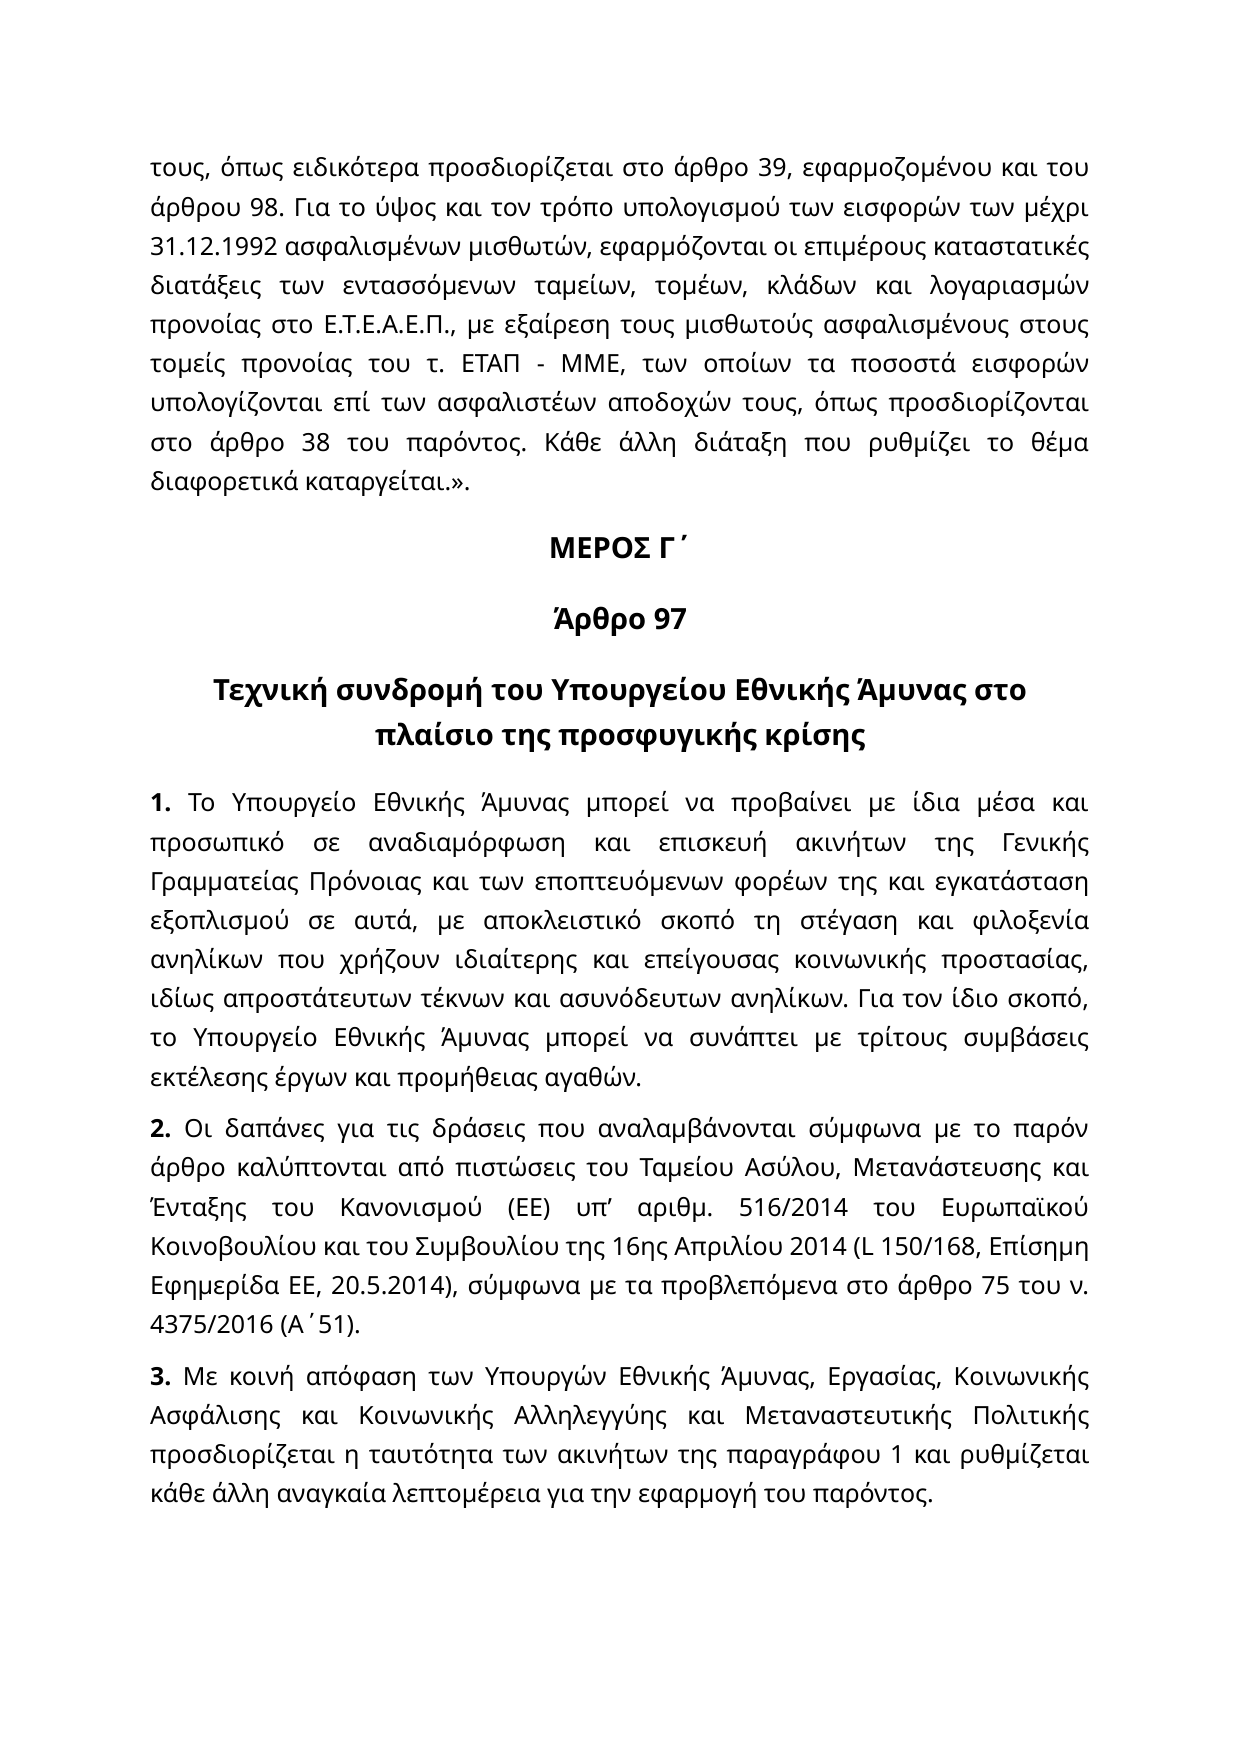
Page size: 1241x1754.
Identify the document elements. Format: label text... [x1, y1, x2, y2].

text 2. Οι δαπάνες για τις δράσεις που αναλαμβάνονται σύμφωνα με το παρόν άρθρο καλύπτονται από πιστώσεις του Ταμείου Ασύλου, Μετανάστευσης και Ένταξης του Κανονισμού (ΕΕ) υπ’ αριθμ. 516/2014 του Ευρωπαϊκού Κοινοβουλίου και του Συμβουλίου της 16ης Απριλίου 2014 (L 150/168, Επίσημη Εφημερίδα ΕΕ, 20.5.2014), σύμφωνα με τα προβλεπόμενα στο άρθρο 75 του ν. 4375/2016 (Α΄51). [150, 1111, 1090, 1341]
text 1. Το Υπουργείο Εθνικής Άμυνας μπορεί να προβαίνει με ίδια μέσα και προσωπικό σε αναδιαμόρφωση και επισκευή ακινήτων της Γενικής Γραμματείας Πρόνοιας και των εποπτευόμενων φορέων της και εγκατάσταση εξοπλισμού σε αυτά, με αποκλειστικό σκοπό τη στέγαση και φιλοξενία ανηλίκων που χρήζουν ιδιαίτερης και επείγουσας κοινωνικής προστασίας, ιδίως απροστάτευτων τέκνων και ασυνόδευτων ανηλίκων. Για τον ίδιο σκοπό, το Υπουργείο Εθνικής Άμυνας μπορεί να συνάπτει με τρίτους συμβάσεις εκτέλεσης έργων και προμήθειας αγαθών. [150, 785, 1090, 1093]
text τους, όπως ειδικότερα προσδιορίζεται στο άρθρο 39, εφαρμοζομένου και του άρθρου 98. Για το ύψος και τον τρόπο υπολογισμού των εισφορών των μέχρι 31.12.1992 ασφαλισμένων μισθωτών, εφαρμόζονται οι επιμέρους καταστατικές διατάξεις των εντασσόμενων ταμείων, τομέων, κλάδων και λογαριασμών προνοίας στο Ε.Τ.Ε.Α.Ε.Π., με εξαίρεση τους μισθωτούς ασφαλισμένους στους τομείς προνοίας του τ. ΕΤΑΠ - ΜΜΕ, των οποίων τα ποσοστά εισφορών υπολογίζονται επί των ασφαλιστέων αποδοχών τους, όπως προσδιορίζονται στο άρθρο 38 του παρόντος. Κάθε άλλη διάταξη που ρυθμίζει το θέμα διαφορετικά καταργείται.». [150, 150, 1090, 497]
subtitle Άρθρο 97 [150, 598, 1090, 638]
text 3. Με κοινή απόφαση των Υπουργών Εθνικής Άμυνας, Εργασίας, Κοινωνικής Ασφάλισης και Κοινωνικής Αλληλεγγύης και Μεταναστευτικής Πολιτικής προσδιορίζεται η ταυτότητα των ακινήτων της παραγράφου 1 και ρυθμίζεται κάθε άλλη αναγκαία λεπτομέρεια για την εφαρμογή του παρόντος. [150, 1358, 1090, 1510]
subtitle Τεχνική συνδρομή του Υπουργείου Εθνικής Άμυνας στο πλαίσιο της προσφυγικής κρίσης [150, 669, 1090, 754]
subtitle ΜΕΡΟΣ Γ΄ [150, 527, 1090, 567]
